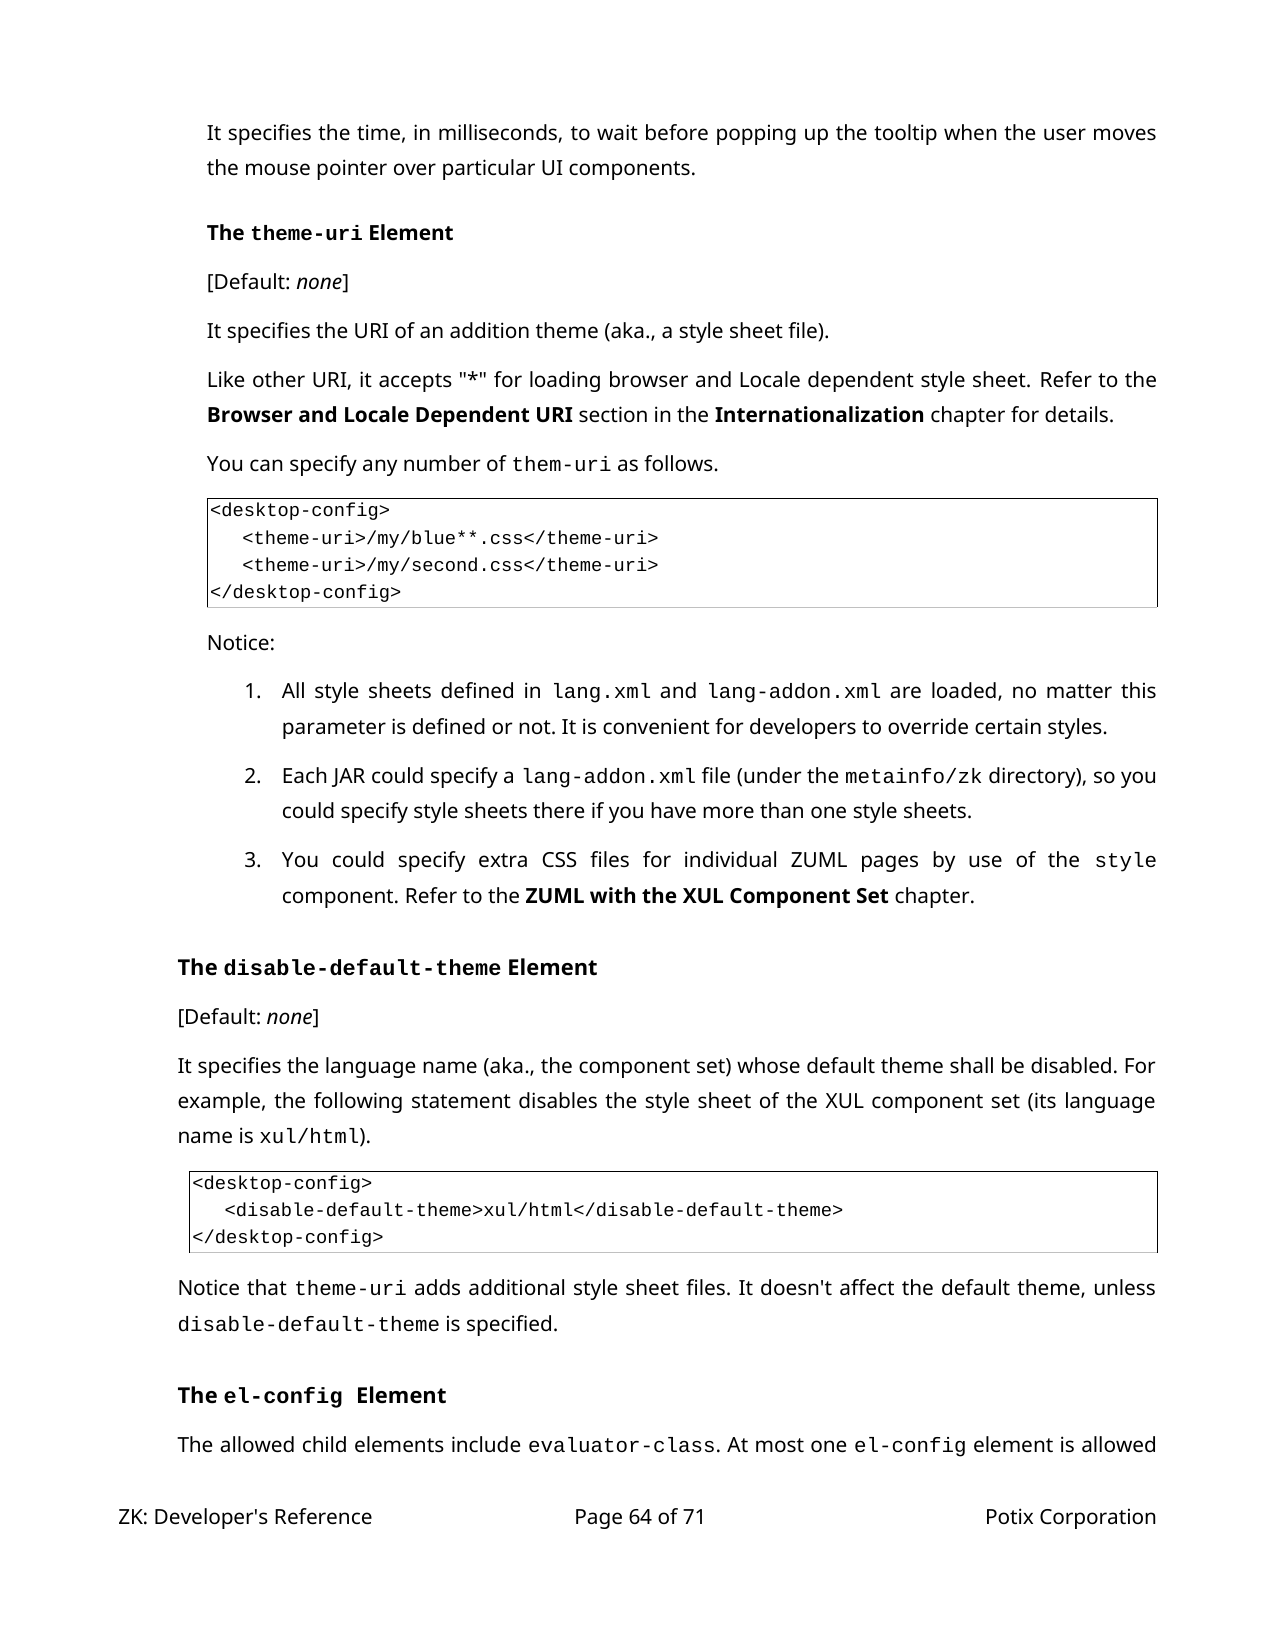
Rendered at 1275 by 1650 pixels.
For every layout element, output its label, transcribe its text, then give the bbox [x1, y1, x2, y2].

text The allowed child elements include evaluator-class. At most one el-config element is allowed [177, 1430, 1157, 1459]
text Notice that theme-uri adds additional style sheet files. It doesn't affect the default theme, unless disable-default-theme is specified. [177, 1273, 1157, 1337]
list All style sheets defined in lang.xml and lang-addon.xml are loaded, no matter this parameter is defined or not. It is convenient for developers to override certain styles. [244, 677, 1157, 740]
text <desktop-config> [190, 1172, 1157, 1195]
text It specifies the language name (aka., the component set) whose default theme shall be disabled. For example, the following statement disables the style sheet of the XUL component set (its language name is xul/html). [177, 1051, 1157, 1150]
subtitle The el-config Element [177, 1380, 1157, 1410]
text <theme-uri>/my/blue**.css</theme-uri> [208, 526, 1157, 550]
text </desktop-config> [208, 580, 1157, 607]
text <desktop-config> [208, 499, 1157, 523]
list Each JAR could specify a lang-addon.xml file (under the metainfo/zk directory), so you could specify style sheets there if you have more than one style sheets. [244, 761, 1157, 825]
text <theme-uri>/my/second.css</theme-uri> [208, 553, 1157, 577]
text It specifies the URI of an addition theme (aka., a style sheet file). [207, 316, 1157, 344]
subtitle The theme-uri Element [207, 218, 1157, 247]
text [Default: none] [177, 1002, 1157, 1031]
text It specifies the time, in milliseconds, to wait before popping up the tooltip when the user moves the mouse pointer over particular UI components. [207, 118, 1157, 182]
text You can specify any number of them-uri as follows. [207, 449, 1157, 478]
text </desktop-config> [190, 1225, 1157, 1252]
list You could specify extra CSS files for individual ZUML pages by use of the style component. Refer to the ZUML with the XUL Component Set chapter. [244, 845, 1157, 909]
text [Default: none] [207, 267, 1157, 296]
subtitle The disable-default-theme Element [177, 952, 1157, 982]
text <disable-default-theme>xul/html</disable-default-theme> [190, 1198, 1157, 1222]
text Like other URI, it accepts "*" for loading browser and Locale dependent style sheet. Refer to the Browser and Locale Dependent URI section in the Internationalization chapter for details. [207, 365, 1157, 428]
text Notice: [207, 628, 1157, 656]
